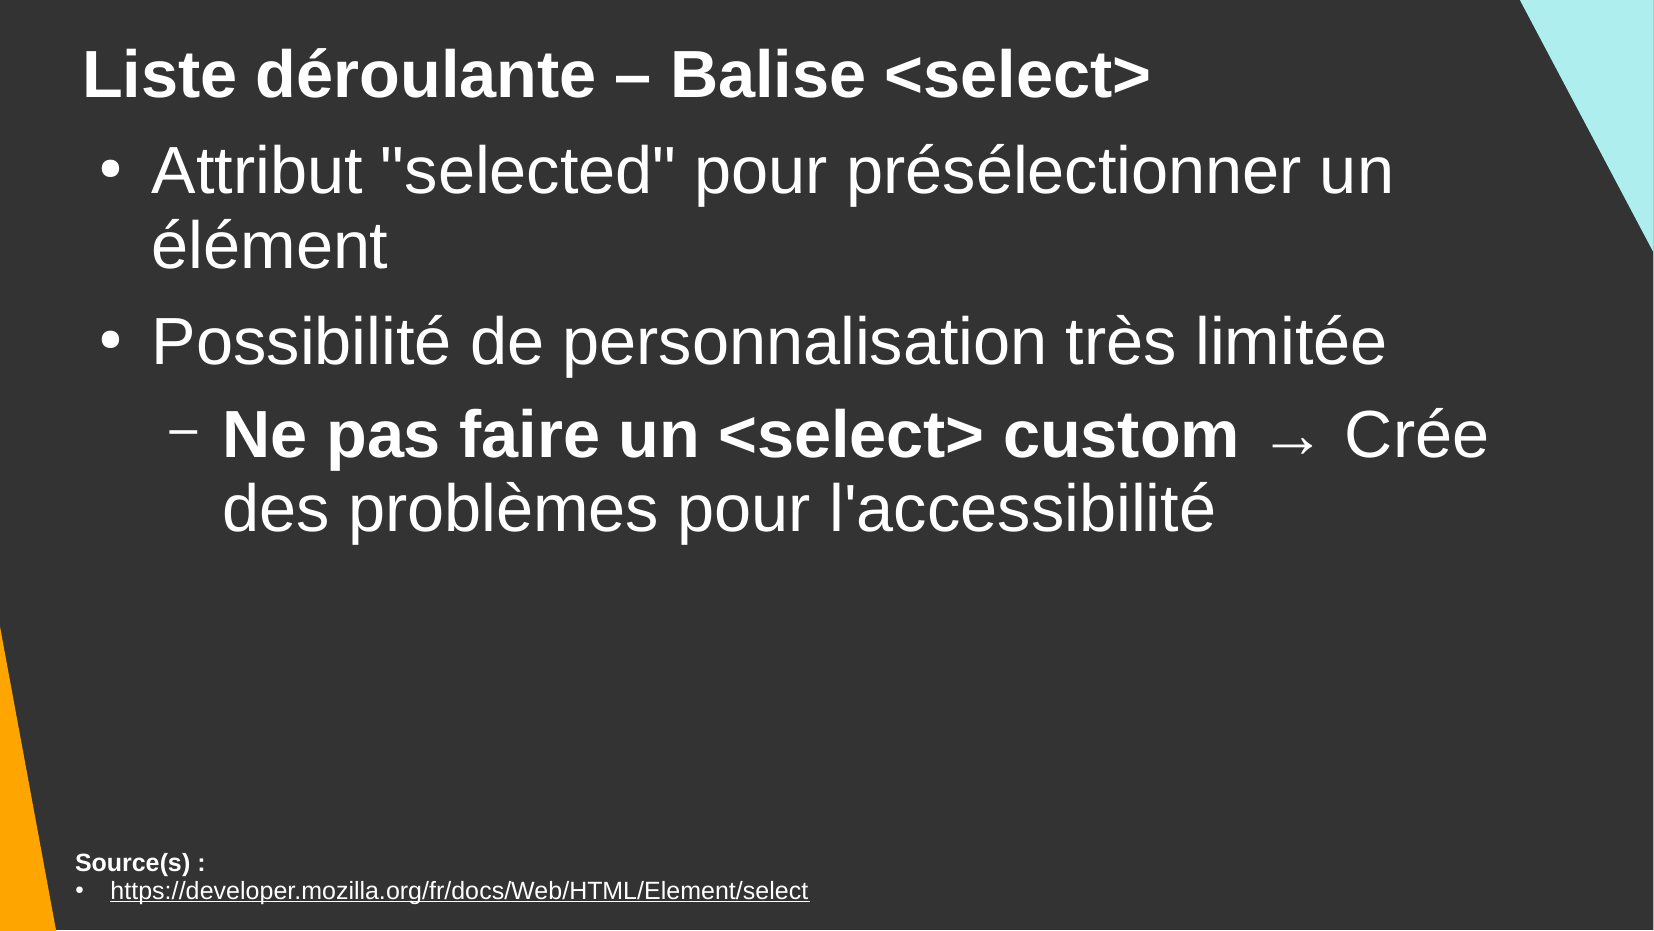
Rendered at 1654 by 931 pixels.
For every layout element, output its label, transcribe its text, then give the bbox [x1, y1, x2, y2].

text_box Source(s) : https://developer.mozilla.org/fr/docs/Web/HTML/Element/select [60, 841, 1546, 913]
list Attribut "selected" pour présélectionner un élément Possibilité de personnalisation très limitée Ne pas faire un <select> custom → Crée des problèmes pour l'accessibilité [80, 132, 1605, 795]
text_box [1519, 0, 1654, 254]
title Liste déroulante – Balise <select> [82, 37, 1571, 114]
text_box [0, 626, 57, 931]
